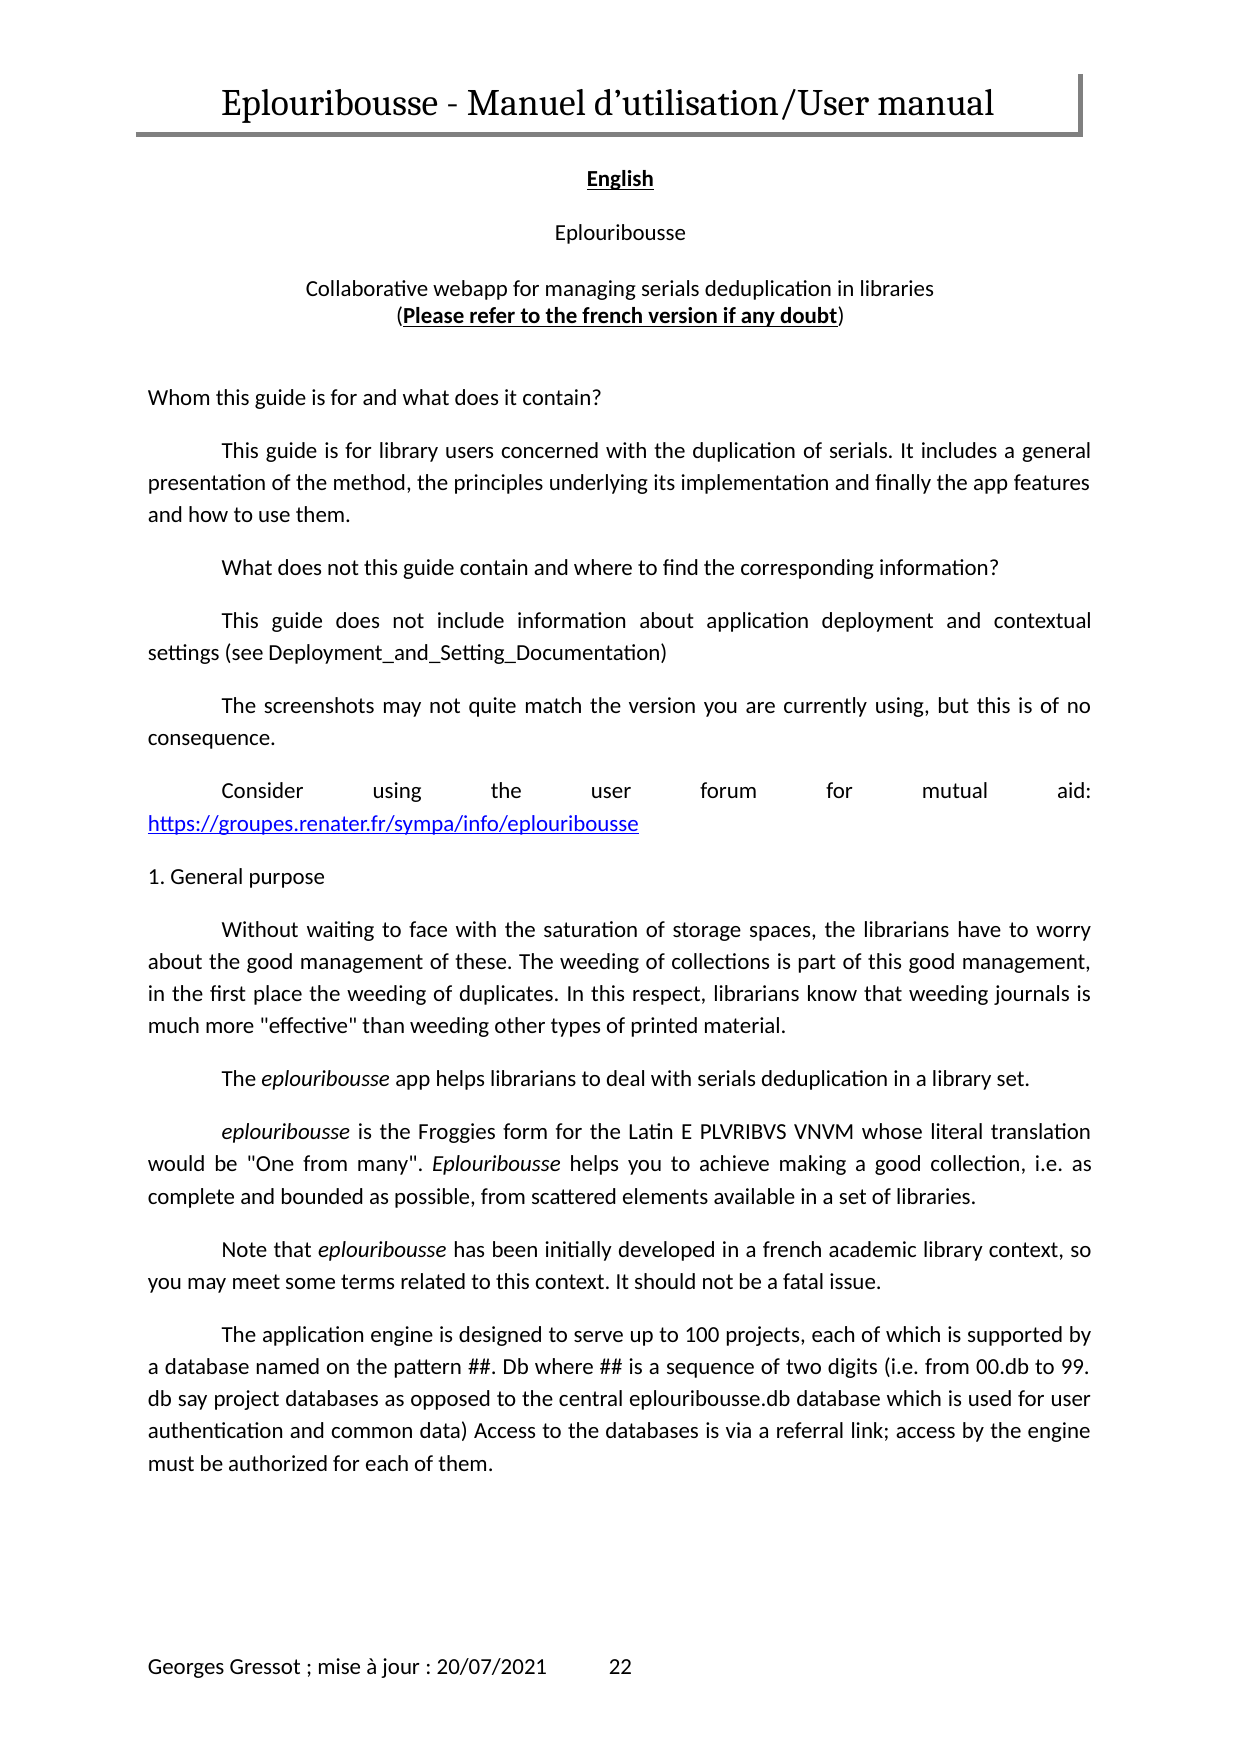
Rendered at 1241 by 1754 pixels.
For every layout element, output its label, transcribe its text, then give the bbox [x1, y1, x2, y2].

text Collaborative webapp for managing serials deduplication in libraries [148, 274, 1093, 302]
text 1. General purpose [148, 862, 1093, 890]
text The screenshots may not quite match the version you are currently using, but this is of no consequence. [148, 691, 1093, 752]
text Without waiting to face with the saturation of storage spaces, the librarians have to worry about the good management of these. The weeding of collections is part of this good management, in the first place the weeding of duplicates. In this respect, librarians know that weeding journals is much more "effective" than weeding other types of printed material. [148, 915, 1093, 1039]
text English [148, 164, 1093, 193]
text The eplouribousse app helps librarians to deal with serials deduplication in a library set. [148, 1064, 1093, 1092]
text The application engine is designed to serve up to 100 projects, each of which is supported by a database named on the pattern ##. Db where ## is a sequence of two digits (i.e. from 00.db to 99. db say project databases as opposed to the central eplouribousse.db database which is used for user authentication and common data) Access to the databases is via a referral link; access by the engine must be authorized for each of them. [148, 1320, 1093, 1477]
text What does not this guide contain and where to find the corresponding information? [148, 553, 1093, 581]
text Eplouribousse [148, 218, 1093, 246]
text Consider using the user forum for mutual aid: https://groupes.renater.fr/sympa/info/eplouribousse [148, 777, 1093, 837]
text eplouribousse is the Froggies form for the Latin E PLVRIBVS VNVM whose literal translation would be "One from many". Eplouribousse helps you to achieve making a good collection, i.e. as complete and bounded as possible, from scattered elements available in a set of libraries. [148, 1117, 1093, 1210]
text This guide is for library users concerned with the duplication of serials. It includes a general presentation of the method, the principles underlying its implementation and finally the app features and how to use them. [148, 436, 1093, 528]
text (Please refer to the french version if any doubt) [148, 302, 1093, 330]
text Whom this guide is for and what does it contain? [148, 383, 1093, 411]
text Note that eplouribousse has been initially developed in a french academic library context, so you may meet some terms related to this context. It should not be a fatal issue. [148, 1235, 1093, 1295]
text This guide does not include information about application deployment and contextual settings (see Deployment_and_Setting_Documentation) [148, 606, 1093, 666]
